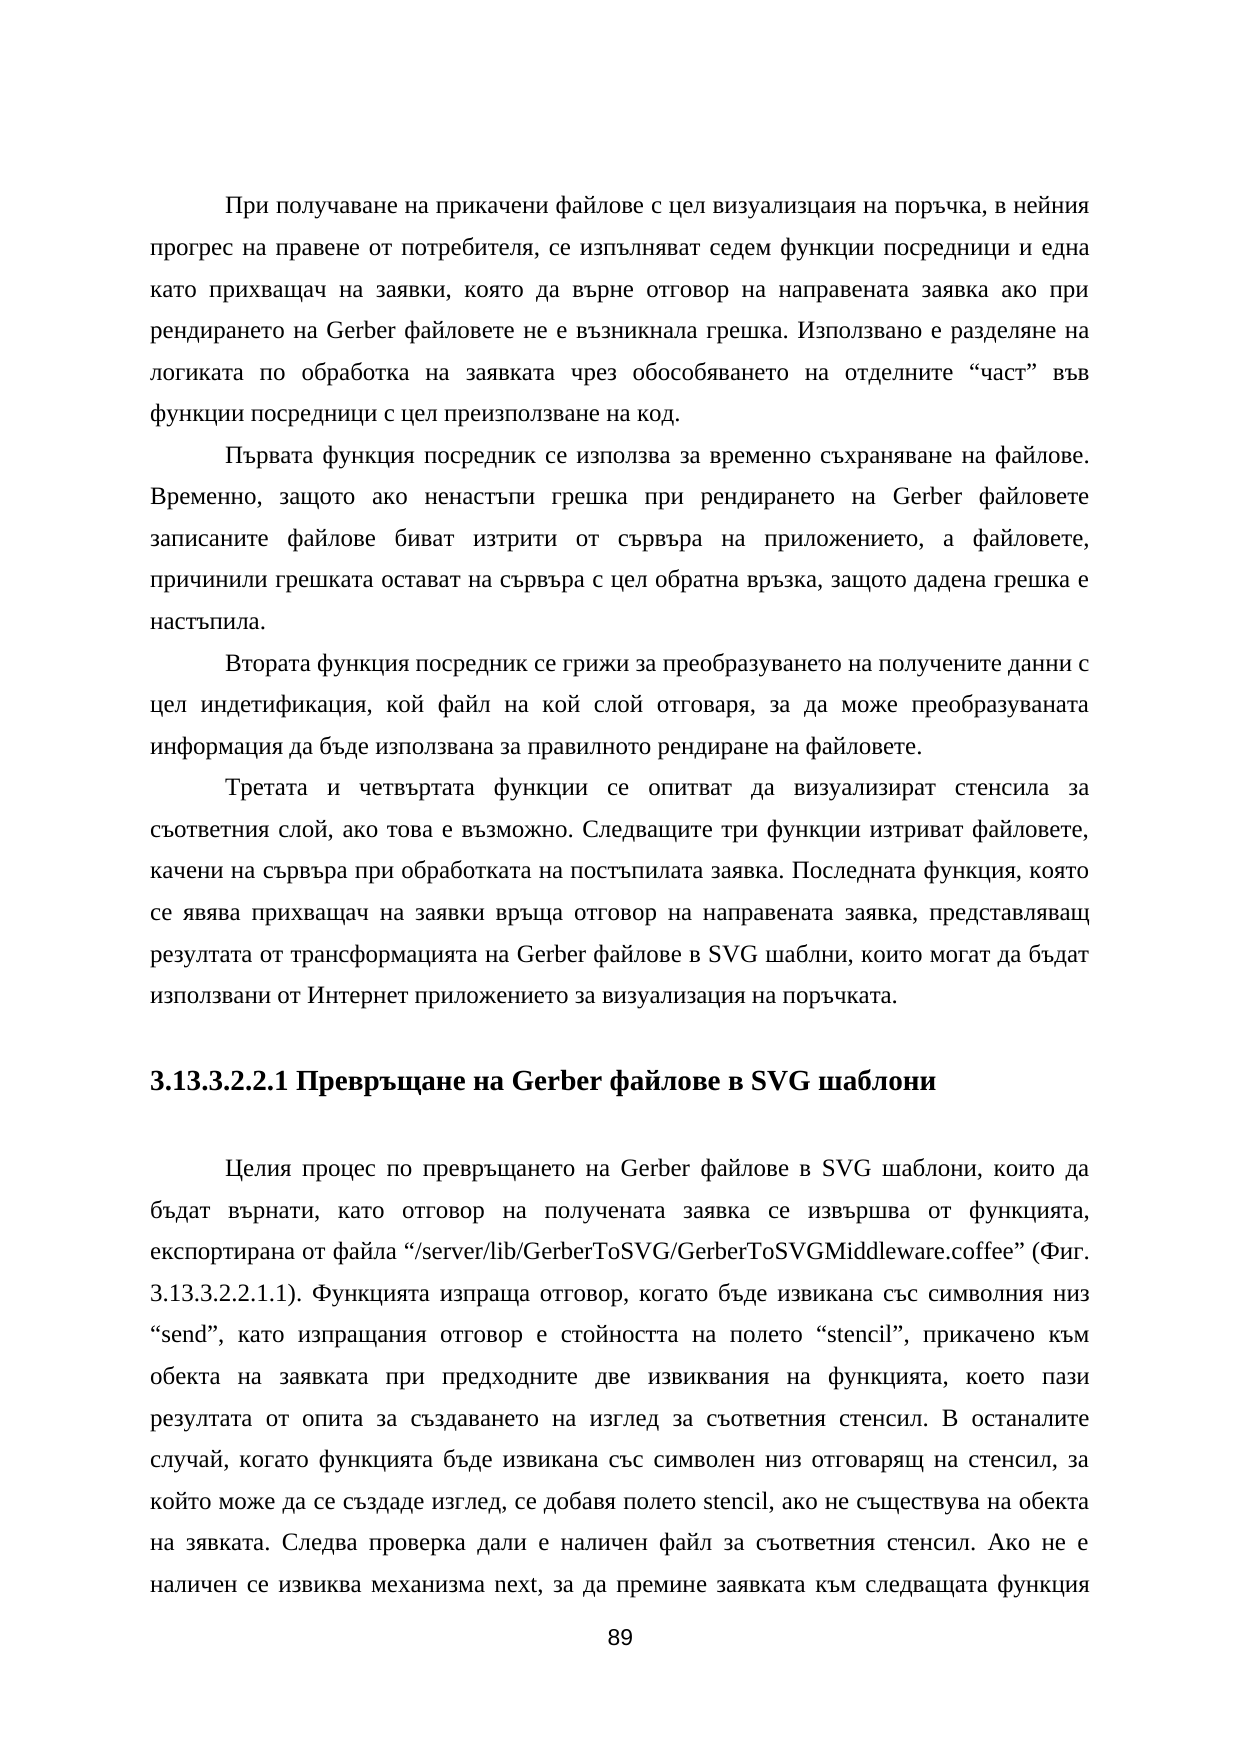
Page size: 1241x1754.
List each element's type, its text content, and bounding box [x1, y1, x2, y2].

text Втората функция посредник се грижи за преобразуването на получените данни с цел индетификация, кой файл на кой слой отговаря, за да може преобразуваната информация да бъде използвана за правилното рендиране на файловете. [150, 649, 1091, 759]
text При получаване на прикачени файлове с цел визуализцаия на поръчка, в нейния прогрес на правене от потребителя, се изпълняват седем функции посредници и една като прихващач на заявки, която да върне отговор на направената заявка ако при рендирането на Gerber файловете не е възникнала грешка. Използвано е разделяне на логиката по обработка на заявката чрез обособяването на отделните “част” във функции посредници с цел преизползване на код. [150, 192, 1091, 427]
text 3.13.3.2.2.1 Превръщане на Gerber файлове в SVG шаблони [150, 1064, 1091, 1097]
text Третата и четвъртата функции се опитват да визуализират стенсила за съответния слой, ако това е възможно. Следващите три функции изтриват файловете, качени на сървъра при обработката на постъпилата заявка. Последната функция, която се явява прихващач на заявки връща отговор на направената заявка, представляващ резултата от трансформацията на Gerber файлове в SVG шаблни, които могат да бъдат използвани от Интернет приложението за визуализация на поръчката. [150, 773, 1091, 1009]
text Първата функция посредник се използва за временно съхраняване на файлове. Временно, защото ако ненастъпи грешка при рендирането на Gerber файловете записаните файлове биват изтрити от сървъра на приложението, а файловете, причинили грешката остават на сървъра с цел обратна връзка, защото дадена грешка е настъпила. [150, 441, 1091, 635]
text Целия процес по превръщането на Gerber файлове в SVG шаблони, които да бъдат върнати, като отговор на получената заявка се извършва от функцията, експортирана от файла “/server/lib/GerberToSVG/GerberToSVGMiddleware.coffee” (Фиг. 3.13.3.2.2.1.1). Функцията изпраща отговор, когато бъде извикана със символния низ “send”, като изпращания отговор е стойността на полето “stencil”, прикачено към обекта на заявката при предходните две извиквания на функцията, което пази резултата от опита за създаването на изглед за съответния стенсил. В останалите случай, когато функцията бъде извикана със символен низ отговарящ на стенсил, за който може да се създаде изглед, се добавя полето stencil, ако не съществува на обекта на зявката. Следва проверка дали е наличен файл за съответния стенсил. Ако не е наличен се извиква механизма next, за да премине заявката към следващата функция [150, 1154, 1091, 1598]
